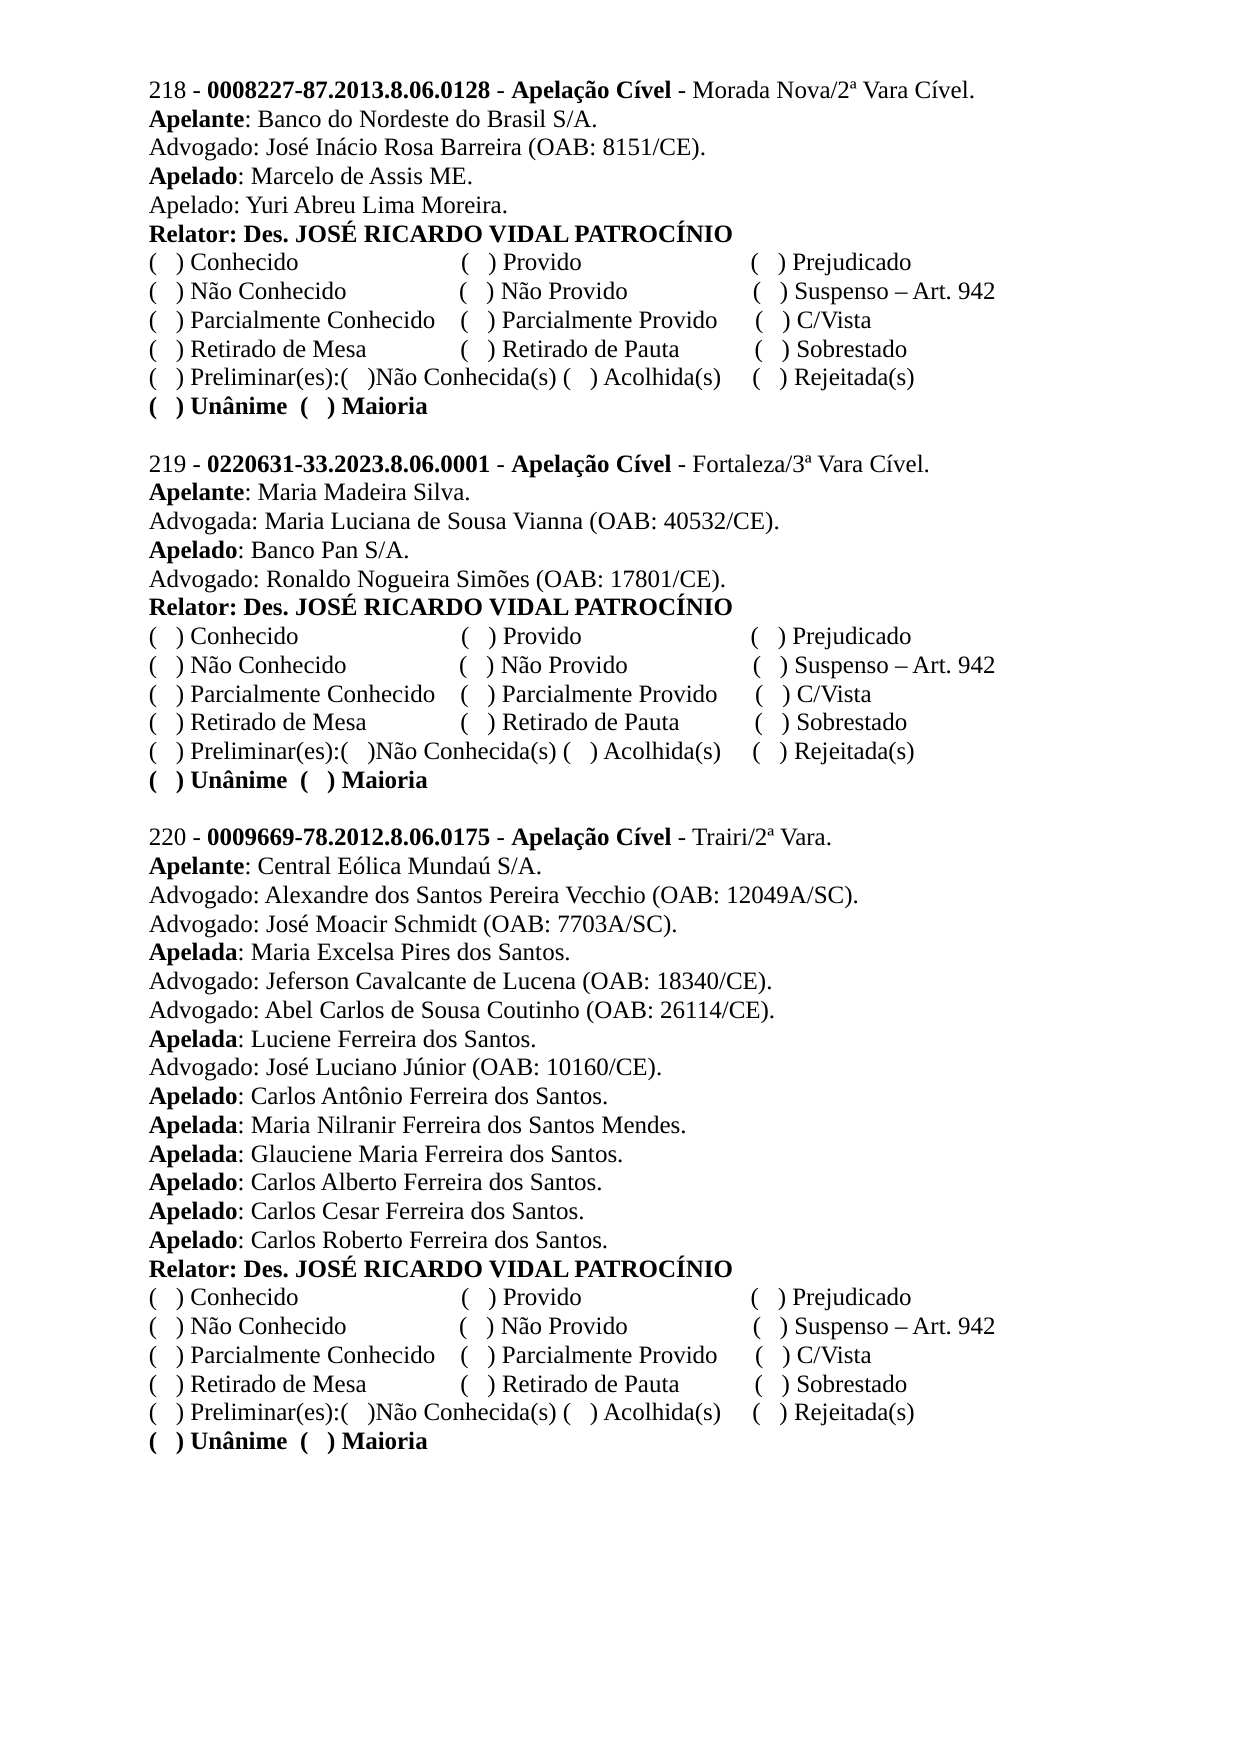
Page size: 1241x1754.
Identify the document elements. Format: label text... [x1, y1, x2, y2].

text Apelante: Maria Madeira Silva. [148, 477, 1141, 506]
text Apelada: Luciene Ferreira dos Santos. [148, 1024, 1141, 1052]
text ( ) Não Conhecido ( ) Não Provido ( ) Suspenso – Art. 942 [148, 650, 1158, 679]
text ( ) Unânime ( ) Maioria [148, 391, 1158, 420]
text Apelante: Banco do Nordeste do Brasil S/A. [148, 104, 1141, 132]
text Apelante: Central Eólica Mundaú S/A. [148, 851, 1141, 880]
text ( ) Parcialmente Conhecido ( ) Parcialmente Provido ( ) C/Vista [148, 305, 1158, 334]
text Advogado: Alexandre dos Santos Pereira Vecchio (OAB: 12049A/SC). [148, 880, 1141, 909]
text ( ) Conhecido ( ) Provido ( ) Prejudicado [148, 1282, 1141, 1311]
text Apelado: Carlos Alberto Ferreira dos Santos. [148, 1167, 1141, 1196]
text ( ) Unânime ( ) Maioria [148, 1426, 1158, 1455]
text Advogado: Jeferson Cavalcante de Lucena (OAB: 18340/CE). [148, 966, 1141, 995]
text Relator: Des. JOSÉ RICARDO VIDAL PATROCÍNIO [148, 219, 1141, 247]
text Advogado: José Inácio Rosa Barreira (OAB: 8151/CE). [148, 132, 1141, 161]
text 218 - 0008227-87.2013.8.06.0128 - Apelação Cível - Morada Nova/2ª Vara Cível. [148, 75, 1141, 104]
text ( ) Parcialmente Conhecido ( ) Parcialmente Provido ( ) C/Vista [148, 1340, 1158, 1369]
text ( ) Preliminar(es):( )Não Conhecida(s) ( ) Acolhida(s) ( ) Rejeitada(s) [148, 1397, 1158, 1426]
text Apelado: Banco Pan S/A. [148, 535, 1141, 564]
text ( ) Não Conhecido ( ) Não Provido ( ) Suspenso – Art. 942 [148, 276, 1158, 305]
text ( ) Retirado de Mesa ( ) Retirado de Pauta ( ) Sobrestado [148, 707, 1158, 736]
text Apelado: Carlos Antônio Ferreira dos Santos. [148, 1081, 1141, 1110]
text ( ) Unânime ( ) Maioria [148, 765, 1158, 794]
text Advogado: Abel Carlos de Sousa Coutinho (OAB: 26114/CE). [148, 995, 1141, 1024]
text Apelado: Yuri Abreu Lima Moreira. [148, 190, 1141, 219]
text Apelada: Maria Nilranir Ferreira dos Santos Mendes. [148, 1110, 1141, 1139]
text 219 - 0220631-33.2023.8.06.0001 - Apelação Cível - Fortaleza/3ª Vara Cível. [148, 449, 1141, 477]
text Apelado: Marcelo de Assis ME. [148, 161, 1141, 190]
text ( ) Conhecido ( ) Provido ( ) Prejudicado [148, 247, 1141, 276]
text Advogado: Ronaldo Nogueira Simões (OAB: 17801/CE). [148, 564, 1141, 592]
text Relator: Des. JOSÉ RICARDO VIDAL PATROCÍNIO [148, 592, 1141, 621]
text ( ) Não Conhecido ( ) Não Provido ( ) Suspenso – Art. 942 [148, 1311, 1158, 1340]
text Advogado: José Luciano Júnior (OAB: 10160/CE). [148, 1052, 1141, 1081]
text Apelada: Glauciene Maria Ferreira dos Santos. [148, 1139, 1141, 1167]
text Apelado: Carlos Roberto Ferreira dos Santos. [148, 1225, 1141, 1254]
text 220 - 0009669-78.2012.8.06.0175 - Apelação Cível - Trairi/2ª Vara. [148, 822, 1141, 851]
text Apelado: Carlos Cesar Ferreira dos Santos. [148, 1196, 1141, 1225]
text Apelada: Maria Excelsa Pires dos Santos. [148, 937, 1141, 966]
text Relator: Des. JOSÉ RICARDO VIDAL PATROCÍNIO [148, 1254, 1141, 1282]
text Advogada: Maria Luciana de Sousa Vianna (OAB: 40532/CE). [148, 506, 1141, 535]
text Advogado: José Moacir Schmidt (OAB: 7703A/SC). [148, 909, 1141, 937]
text ( ) Preliminar(es):( )Não Conhecida(s) ( ) Acolhida(s) ( ) Rejeitada(s) [148, 362, 1158, 391]
text ( ) Retirado de Mesa ( ) Retirado de Pauta ( ) Sobrestado [148, 1369, 1158, 1397]
text ( ) Retirado de Mesa ( ) Retirado de Pauta ( ) Sobrestado [148, 334, 1158, 362]
text ( ) Preliminar(es):( )Não Conhecida(s) ( ) Acolhida(s) ( ) Rejeitada(s) [148, 736, 1158, 765]
text ( ) Parcialmente Conhecido ( ) Parcialmente Provido ( ) C/Vista [148, 679, 1158, 707]
text ( ) Conhecido ( ) Provido ( ) Prejudicado [148, 621, 1141, 650]
